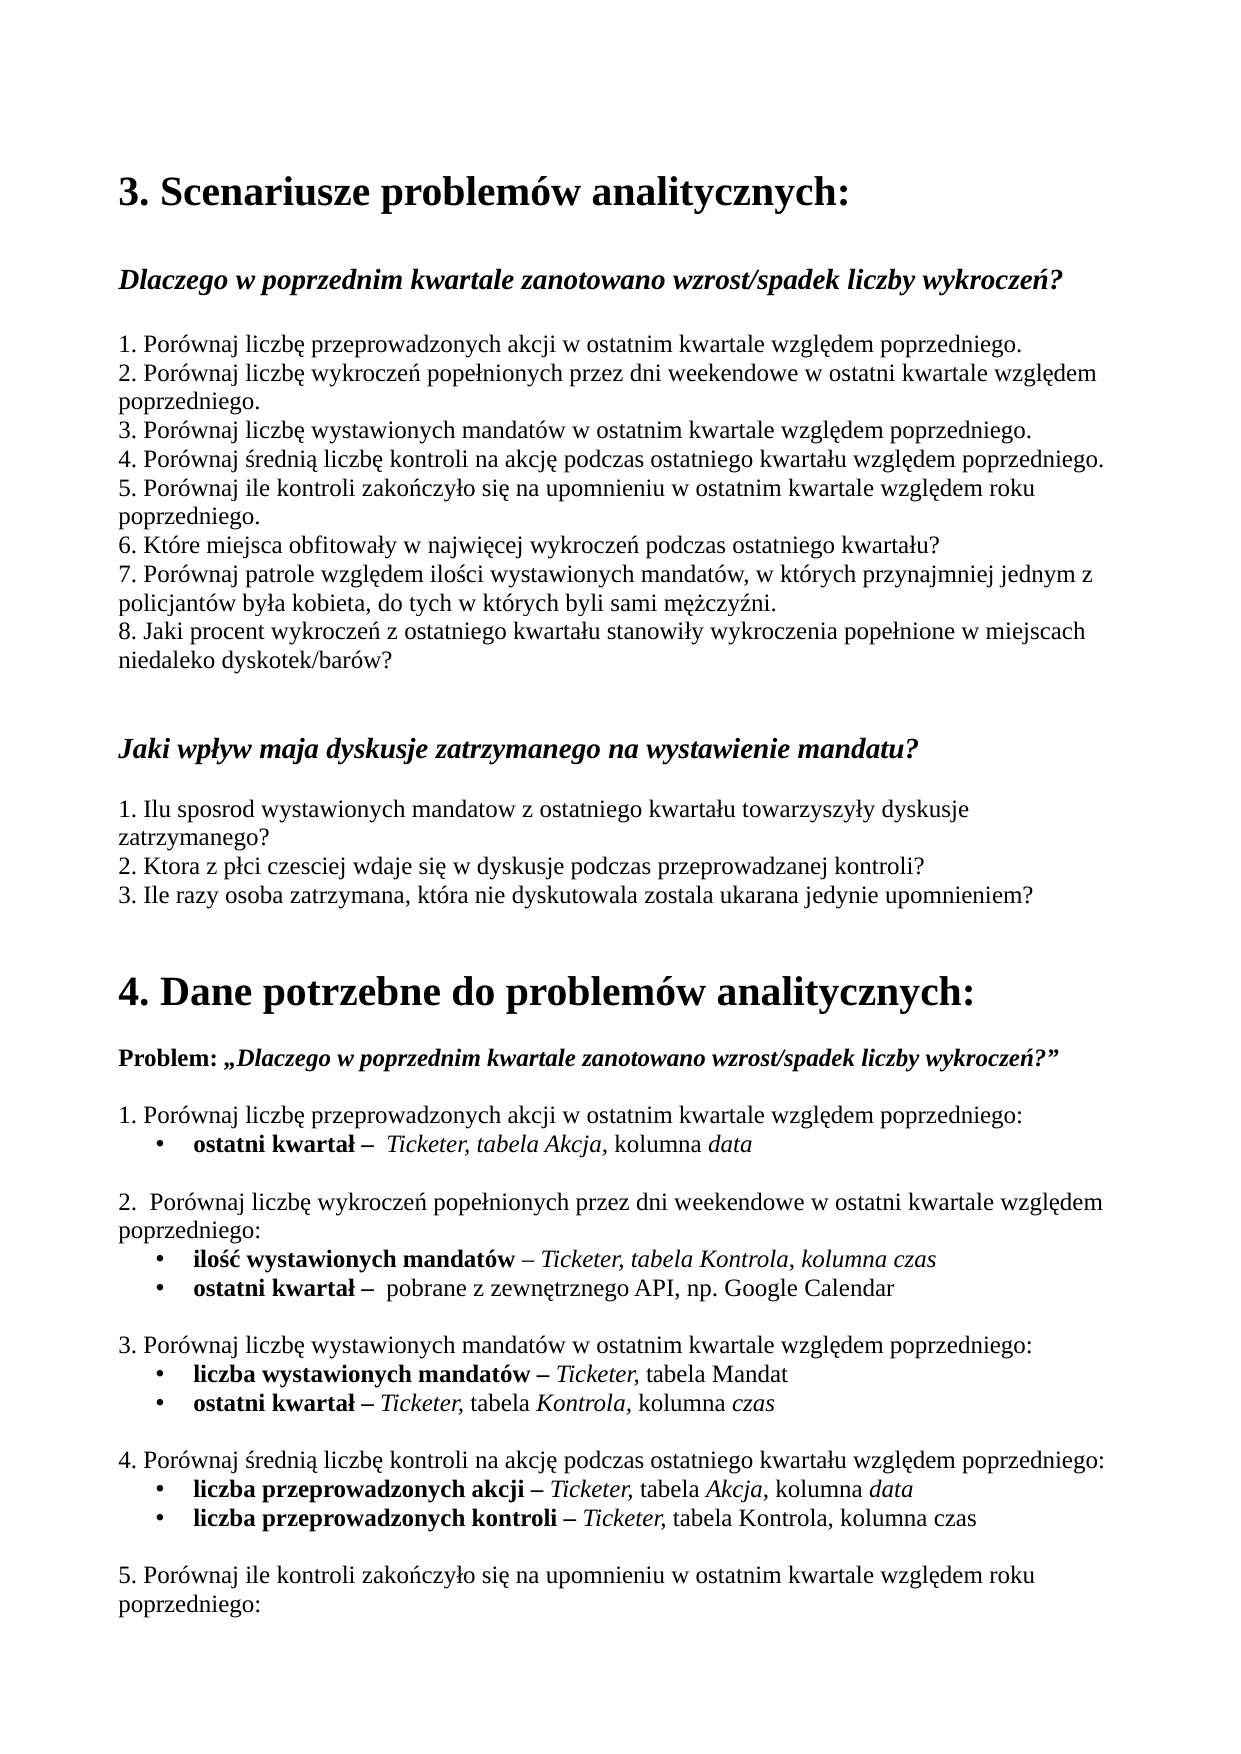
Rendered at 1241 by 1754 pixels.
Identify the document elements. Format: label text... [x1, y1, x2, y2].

text Problem: „Dlaczego w poprzednim kwartale zanotowano wzrost/spadek liczby wykroczeń?” [118, 1043, 1122, 1072]
text 6. Które miejsca obfitowały w najwięcej wykroczeń podczas ostatniego kwartału? [118, 530, 1122, 559]
text 5. Porównaj ile kontroli zakończyło się na upomnieniu w ostatnim kwartale względem roku poprzedniego: [118, 1560, 1122, 1618]
text 8. Jaki procent wykroczeń z ostatniego kwartału stanowiły wykroczenia popełnione w miejscach niedaleko dyskotek/barów? [118, 616, 1122, 674]
text 4. Dane potrzebne do problemów analitycznych: [118, 966, 1122, 1014]
text 2. Porównaj liczbę wykroczeń popełnionych przez dni weekendowe w ostatni kwartale względem poprzedniego: [118, 1187, 1122, 1244]
text Dlaczego w poprzednim kwartale zanotowano wzrost/spadek liczby wykroczeń? [118, 262, 1122, 295]
text 4. Porównaj średnią liczbę kontroli na akcję podczas ostatniego kwartału względem poprzedniego: [118, 1445, 1122, 1474]
text 5. Porównaj ile kontroli zakończyło się na upomnieniu w ostatnim kwartale względem roku poprzedniego. [118, 473, 1122, 530]
text 2. Ktora z płci czesciej wdaje się w dyskusje podczas przeprowadzanej kontroli? [118, 851, 1122, 880]
text 3. Porównaj liczbę wystawionych mandatów w ostatnim kwartale względem poprzedniego. [118, 415, 1122, 444]
text 1. Porównaj liczbę przeprowadzonych akcji w ostatnim kwartale względem poprzedniego: [118, 1100, 1122, 1129]
text Jaki wpływ maja dyskusje zatrzymanego na wystawienie mandatu? [118, 731, 1122, 765]
list liczba przeprowadzonych akcji – Ticketer, tabela Akcja, kolumna data [156, 1474, 1122, 1503]
list ilość wystawionych mandatów – Ticketer, tabela Kontrola, kolumna czas [156, 1244, 1122, 1273]
text 1. Ilu sposrod wystawionych mandatow z ostatniego kwartału towarzyszyły dyskusje zatrzymanego? [118, 794, 1122, 851]
text 3. Scenariusze problemów analitycznych: [118, 166, 1122, 214]
text 2. Porównaj liczbę wykroczeń popełnionych przez dni weekendowe w ostatni kwartale względem poprzedniego. [118, 358, 1122, 415]
list ostatni kwartał – Ticketer, tabela Kontrola, kolumna czas [156, 1388, 1122, 1417]
list liczba przeprowadzonych kontroli – Ticketer, tabela Kontrola, kolumna czas [156, 1503, 1122, 1532]
text 7. Porównaj patrole względem ilości wystawionych mandatów, w których przynajmniej jednym z policjantów była kobieta, do tych w których byli sami mężczyźni. [118, 559, 1122, 616]
text 3. Porównaj liczbę wystawionych mandatów w ostatnim kwartale względem poprzedniego: [118, 1330, 1122, 1359]
text 4. Porównaj średnią liczbę kontroli na akcję podczas ostatniego kwartału względem poprzedniego. [118, 444, 1122, 473]
list liczba wystawionych mandatów – Ticketer, tabela Mandat [156, 1359, 1122, 1388]
list ostatni kwartał – pobrane z zewnętrznego API, np. Google Calendar [156, 1273, 1122, 1302]
text 1. Porównaj liczbę przeprowadzonych akcji w ostatnim kwartale względem poprzedniego. [118, 329, 1122, 358]
list ostatni kwartał – Ticketer, tabela Akcja, kolumna data [156, 1129, 1122, 1158]
text 3. Ile razy osoba zatrzymana, która nie dyskutowala zostala ukarana jedynie upomnieniem? [118, 880, 1122, 909]
